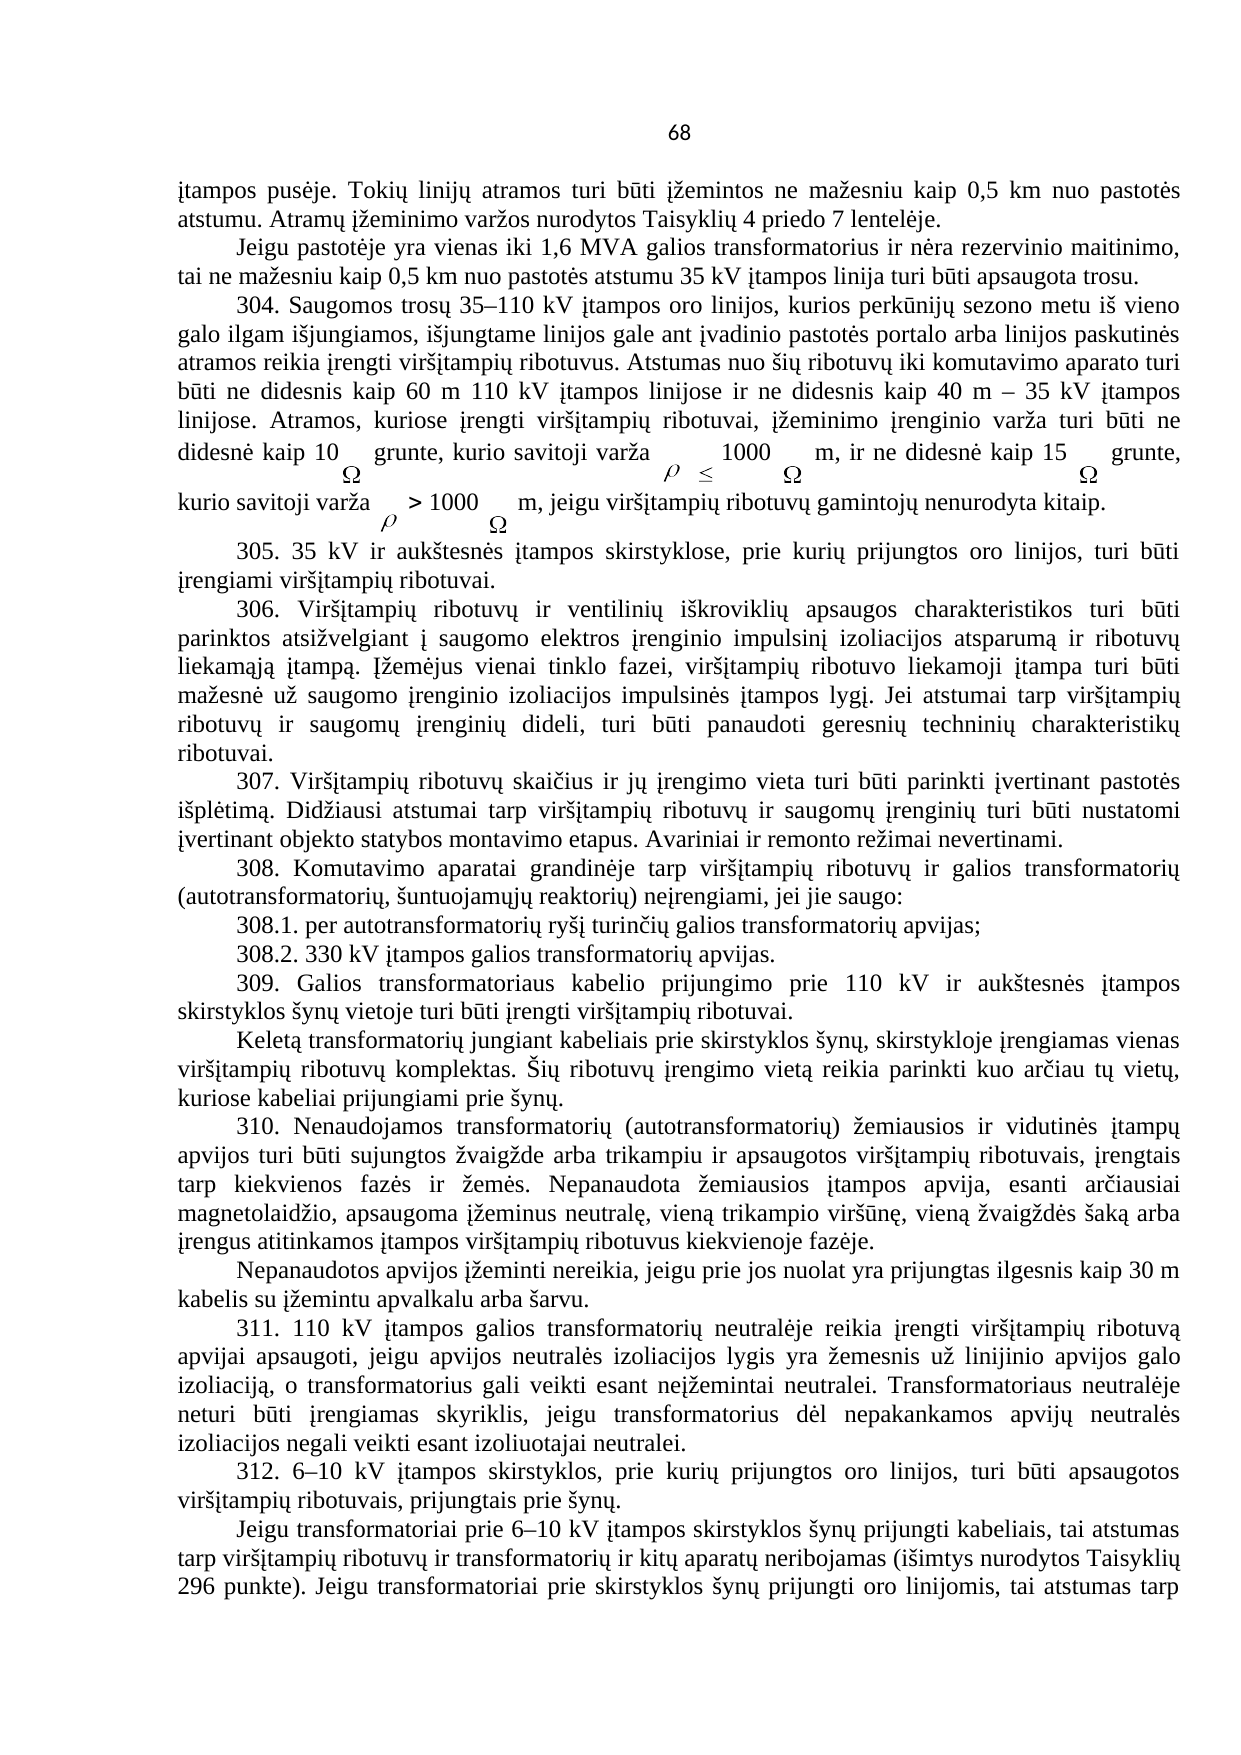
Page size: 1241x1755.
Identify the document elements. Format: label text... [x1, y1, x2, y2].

text 307. Viršįtampių ribotuvų skaičius ir jų įrengimo vieta turi būti parinkti įvertinant pastotės išplėtimą. Didžiausi atstumai tarp viršįtampių ribotuvų ir saugomų įrenginių turi būti nustatomi įvertinant objekto statybos montavimo etapus. Avariniai ir remonto režimai nevertinami. [177, 766, 1181, 853]
text 305. 35 kV ir aukštesnės įtampos skirstyklose, prie kurių prijungtos oro linijos, turi būti įrengiami viršįtampių ribotuvai. [177, 536, 1181, 594]
text 312. 6–10 kV įtampos skirstyklos, prie kurių prijungtos oro linijos, turi būti apsaugotos viršįtampių ribotuvais, prijungtais prie šynų. [177, 1456, 1181, 1514]
text 309. Galios transformatoriaus kabelio prijungimo prie 110 kV ir aukštesnės įtampos skirstyklos šynų vietoje turi būti įrengti viršįtampių ribotuvai. [177, 968, 1181, 1025]
text 304. Saugomos trosų 35–110 kV įtampos oro linijos, kurios perkūnijų sezono metu iš vieno galo ilgam išjungiamos, išjungtame linijos gale ant įvadinio pastotės portalo arba linijos paskutinės atramos reikia įrengti viršįtampių ribotuvus. Atstumas nuo šių ribotuvų iki komutavimo aparato turi būti ne didesnis kaip 60 m 110 kV įtampos linijose ir ne didesnis kaip 40 m – 35 kV įtampos linijose. Atramos, kuriose įrengti viršįtampių ribotuvai, įžeminimo įrenginio varža turi būti ne didesnė kaip 10 grunte, kurio savitoji varža 1000 m, ir ne didesnė kaip 15 grunte, kurio savitoji varža  1000 m, jeigu viršįtampių ribotuvų gamintojų nenurodyta kitaip. [177, 290, 1181, 536]
text Keletą transformatorių jungiant kabeliais prie skirstyklos šynų, skirstykloje įrengiamas vienas viršįtampių ribotuvų komplektas. Šių ribotuvų įrengimo vietą reikia parinkti kuo arčiau tų vietų, kuriose kabeliai prijungiami prie šynų. [177, 1025, 1181, 1111]
text 308. Komutavimo aparatai grandinėje tarp viršįtampių ribotuvų ir galios transformatorių (autotransformatorių, šuntuojamųjų reaktorių) neįrengiami, jei jie saugo: [177, 853, 1181, 910]
text įtampos pusėje. Tokių linijų atramos turi būti įžemintos ne mažesniu kaip 0,5 km nuo pastotės atstumu. Atramų įžeminimo varžos nurodytos Taisyklių 4 priedo 7 lentelėje. [177, 175, 1181, 232]
text 311. 110 kV įtampos galios transformatorių neutralėje reikia įrengti viršįtampių ribotuvą apvijai apsaugoti, jeigu apvijos neutralės izoliacijos lygis yra žemesnis už linijinio apvijos galo izoliaciją, o transformatorius gali veikti esant neįžemintai neutralei. Transformatoriaus neutralėje neturi būti įrengiamas skyriklis, jeigu transformatorius dėl nepakankamos apvijų neutralės izoliacijos negali veikti esant izoliuotajai neutralei. [177, 1313, 1181, 1456]
text Jeigu pastotėje yra vienas iki 1,6 MVA galios transformatorius ir nėra rezervinio maitinimo, tai ne mažesniu kaip 0,5 km nuo pastotės atstumu 35 kV įtampos linija turi būti apsaugota trosu. [177, 232, 1181, 290]
text 310. Nenaudojamos transformatorių (autotransformatorių) žemiausios ir vidutinės įtampų apvijos turi būti sujungtos žvaigžde arba trikampiu ir apsaugotos viršįtampių ribotuvais, įrengtais tarp kiekvienos fazės ir žemės. Nepanaudota žemiausios įtampos apvija, esanti arčiausiai magnetolaidžio, apsaugoma įžeminus neutralę, vieną trikampio viršūnę, vieną žvaigždės šaką arba įrengus atitinkamos įtampos viršįtampių ribotuvus kiekvienoje fazėje. [177, 1111, 1181, 1255]
text Jeigu transformatoriai prie 6–10 kV įtampos skirstyklos šynų prijungti kabeliais, tai atstumas tarp viršįtampių ribotuvų ir transformatorių ir kitų aparatų neribojamas (išimtys nurodytos Taisyklių 296 punkte). Jeigu transformatoriai prie skirstyklos šynų prijungti oro linijomis, tai atstumas tarp [177, 1514, 1181, 1600]
text 306. Viršįtampių ribotuvų ir ventilinių iškroviklių apsaugos charakteristikos turi būti parinktos atsižvelgiant į saugomo elektros įrenginio impulsinį izoliacijos atsparumą ir ribotuvų liekamąją įtampą. Įžemėjus vienai tinklo fazei, viršįtampių ribotuvo liekamoji įtampa turi būti mažesnė už saugomo įrenginio izoliacijos impulsinės įtampos lygį. Jei atstumai tarp viršįtampių ribotuvų ir saugomų įrenginių dideli, turi būti panaudoti geresnių techninių charakteristikų ribotuvai. [177, 594, 1181, 766]
text 308.1. per autotransformatorių ryšį turinčių galios transformatorių apvijas; [177, 910, 1181, 939]
text Nepanaudotos apvijos įžeminti nereikia, jeigu prie jos nuolat yra prijungtas ilgesnis kaip 30 m kabelis su įžemintu apvalkalu arba šarvu. [177, 1255, 1181, 1313]
text 308.2. 330 kV įtampos galios transformatorių apvijas. [177, 939, 1181, 968]
